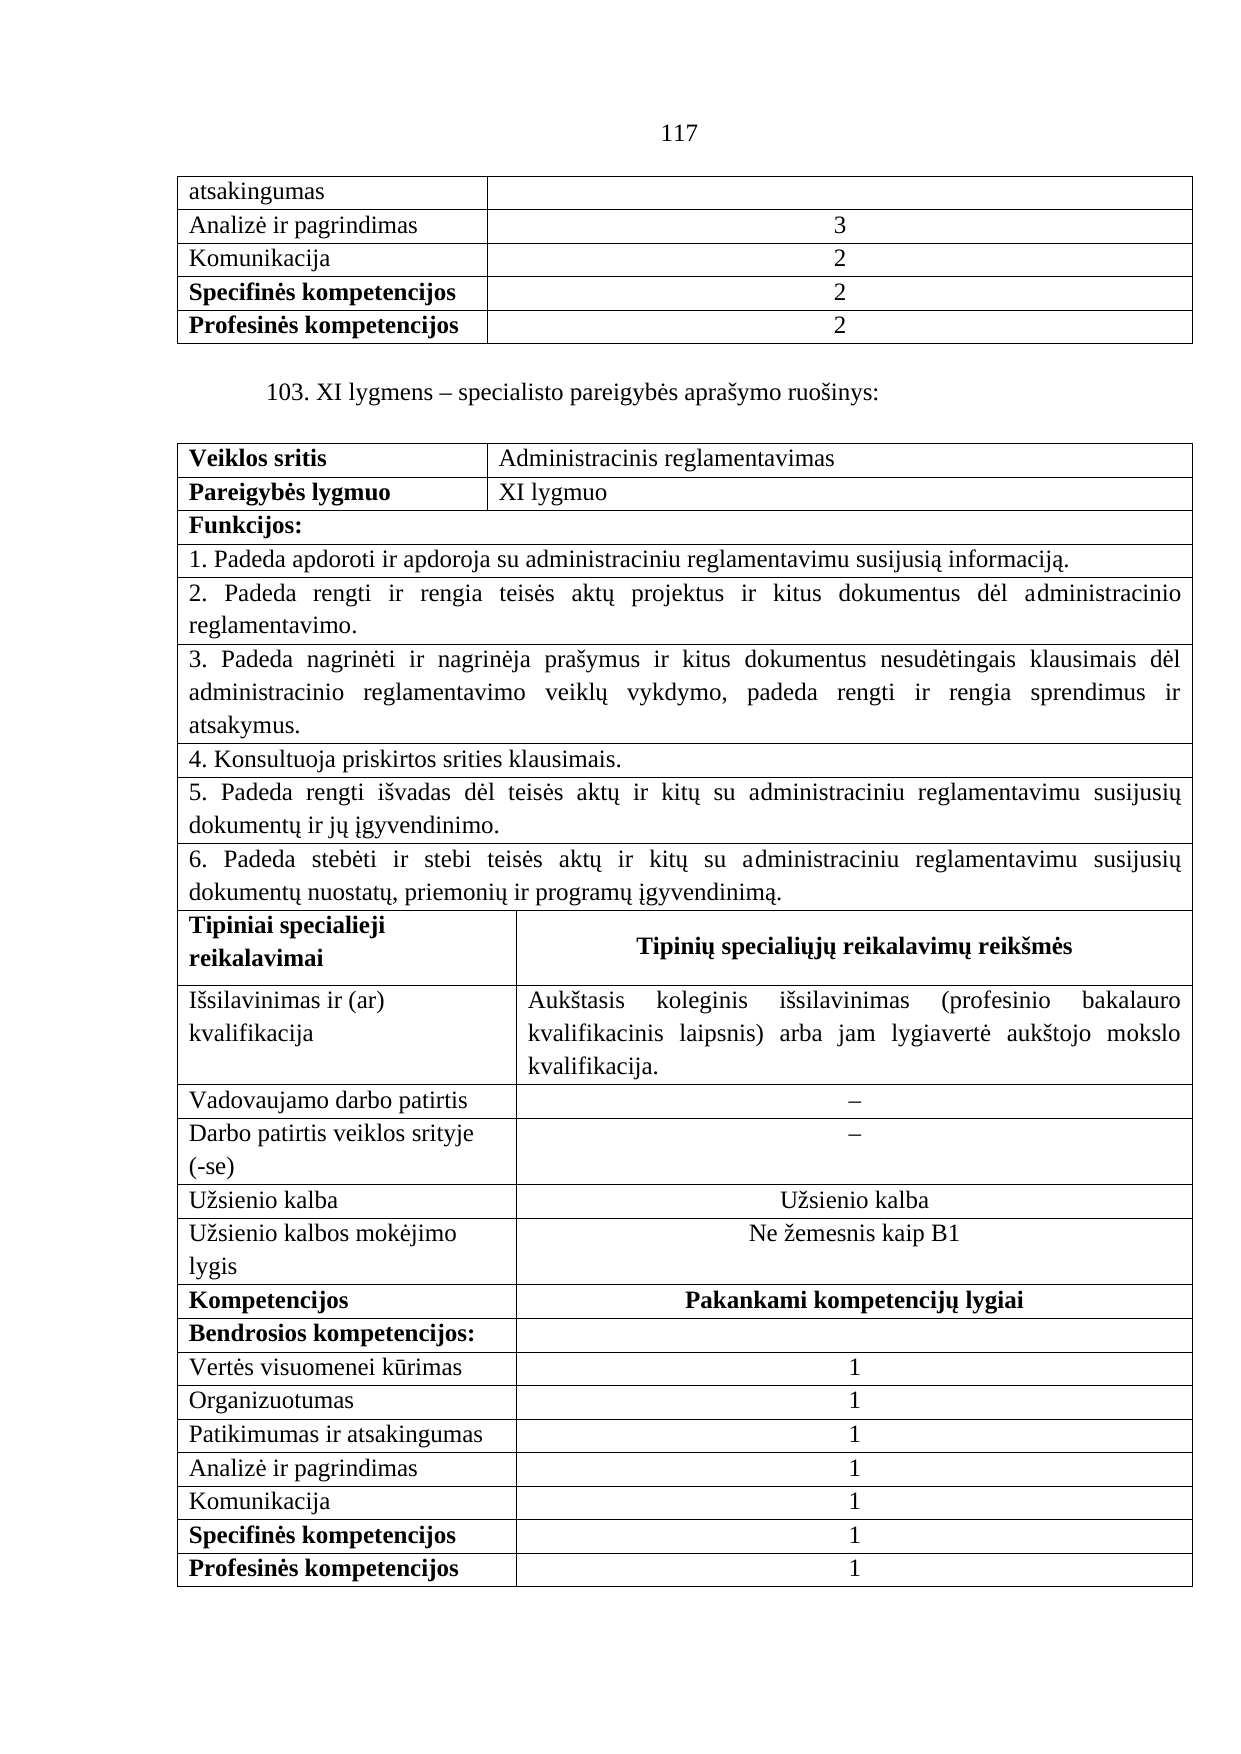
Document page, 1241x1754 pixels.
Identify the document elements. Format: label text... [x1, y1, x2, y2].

table_cell Tipinių specialiųjų reikalavimų reikšmės [517, 911, 1192, 984]
table_cell 2. Padeda rengti ir rengia teisės aktų projektus ir kitus dokumentus dėl administracinio reglamentavimo. [178, 578, 1192, 644]
table_cell Komunikacija [178, 244, 487, 276]
table_cell Vadovaujamo darbo patirtis [178, 1085, 516, 1118]
table_cell Specifinės kompetencijos [178, 277, 487, 310]
table_cell Specifinės kompetencijos [178, 1520, 516, 1553]
table_cell Funkcijos: [178, 511, 1192, 543]
table_cell Komunikacija [178, 1487, 516, 1519]
table_cell 1 [517, 1420, 1192, 1452]
table_cell 1 [517, 1386, 1192, 1418]
table_cell 3. Padeda nagrinėti ir nagrinėja prašymus ir kitus dokumentus nesudėtingais klausimais dėl administracinio reglamentavimo veiklų vykdymo, padeda rengti ir rengia sprendimus ir atsakymus. [178, 645, 1192, 743]
table_cell 6. Padeda stebėti ir stebi teisės aktų ir kitų su administraciniu reglamentavimu susijusių dokumentų nuostatų, priemonių ir programų įgyvendinimą. [178, 844, 1192, 910]
table_header Veiklos sritis [178, 444, 487, 476]
table_cell 4. Konsultuoja priskirtos srities klausimais. [178, 744, 1192, 777]
table_header Administracinis reglamentavimas [488, 444, 1192, 476]
table_cell Kompetencijos [178, 1285, 516, 1318]
table_cell Analizė ir pagrindimas [178, 210, 487, 243]
table_cell 1 [517, 1487, 1192, 1519]
table_cell Užsienio kalba [517, 1185, 1192, 1218]
table_cell Organizuotumas [178, 1386, 516, 1418]
table_cell Tipiniai specialieji reikalavimai [178, 911, 516, 984]
text 103. XI lygmens – specialisto pareigybės aprašymo ruošinys: [177, 377, 1181, 406]
table_cell [488, 177, 1192, 209]
table_cell Užsienio kalbos mokėjimo lygis [178, 1219, 516, 1284]
table_cell 1 [517, 1520, 1192, 1553]
table_cell 1 [517, 1353, 1192, 1385]
table_cell atsakingumas [178, 177, 487, 209]
table_cell – [517, 1119, 1192, 1184]
table_cell 2 [488, 277, 1192, 310]
table_cell Pakankami kompetencijų lygiai [517, 1285, 1192, 1318]
table_cell Analizė ir pagrindimas [178, 1453, 516, 1486]
table_cell Išsilavinimas ir (ar) kvalifikacija [178, 986, 516, 1084]
table_cell Patikimumas ir atsakingumas [178, 1420, 516, 1452]
table_cell Profesinės kompetencijos [178, 1554, 516, 1586]
table_cell Pareigybės lygmuo [178, 478, 487, 510]
table_cell 1 [517, 1554, 1192, 1586]
table_cell Bendrosios kompetencijos: [178, 1319, 516, 1351]
table_cell Ne žemesnis kaip B1 [517, 1219, 1192, 1284]
table_cell – [517, 1085, 1192, 1118]
table_cell 1 [517, 1453, 1192, 1486]
table_cell XI lygmuo [488, 478, 1192, 510]
table_cell Aukštasis koleginis išsilavinimas (profesinio bakalauro kvalifikacinis laipsnis) arba jam lygiavertė aukštojo mokslo kvalifikacija. [517, 986, 1192, 1084]
table_cell Darbo patirtis veiklos srityje (-se) [178, 1119, 516, 1184]
table_cell 1. Padeda apdoroti ir apdoroja su administraciniu reglamentavimu susijusią informaciją. [178, 545, 1192, 577]
table_cell 3 [488, 210, 1192, 243]
table_cell 5. Padeda rengti išvadas dėl teisės aktų ir kitų su administraciniu reglamentavimu susijusių dokumentų ir jų įgyvendinimo. [178, 778, 1192, 843]
table_cell 2 [488, 244, 1192, 276]
table_cell Vertės visuomenei kūrimas [178, 1353, 516, 1385]
table_cell 2 [488, 311, 1192, 343]
table_cell Užsienio kalba [178, 1185, 516, 1218]
table_cell Profesinės kompetencijos [178, 311, 487, 343]
table_cell [517, 1319, 1192, 1351]
